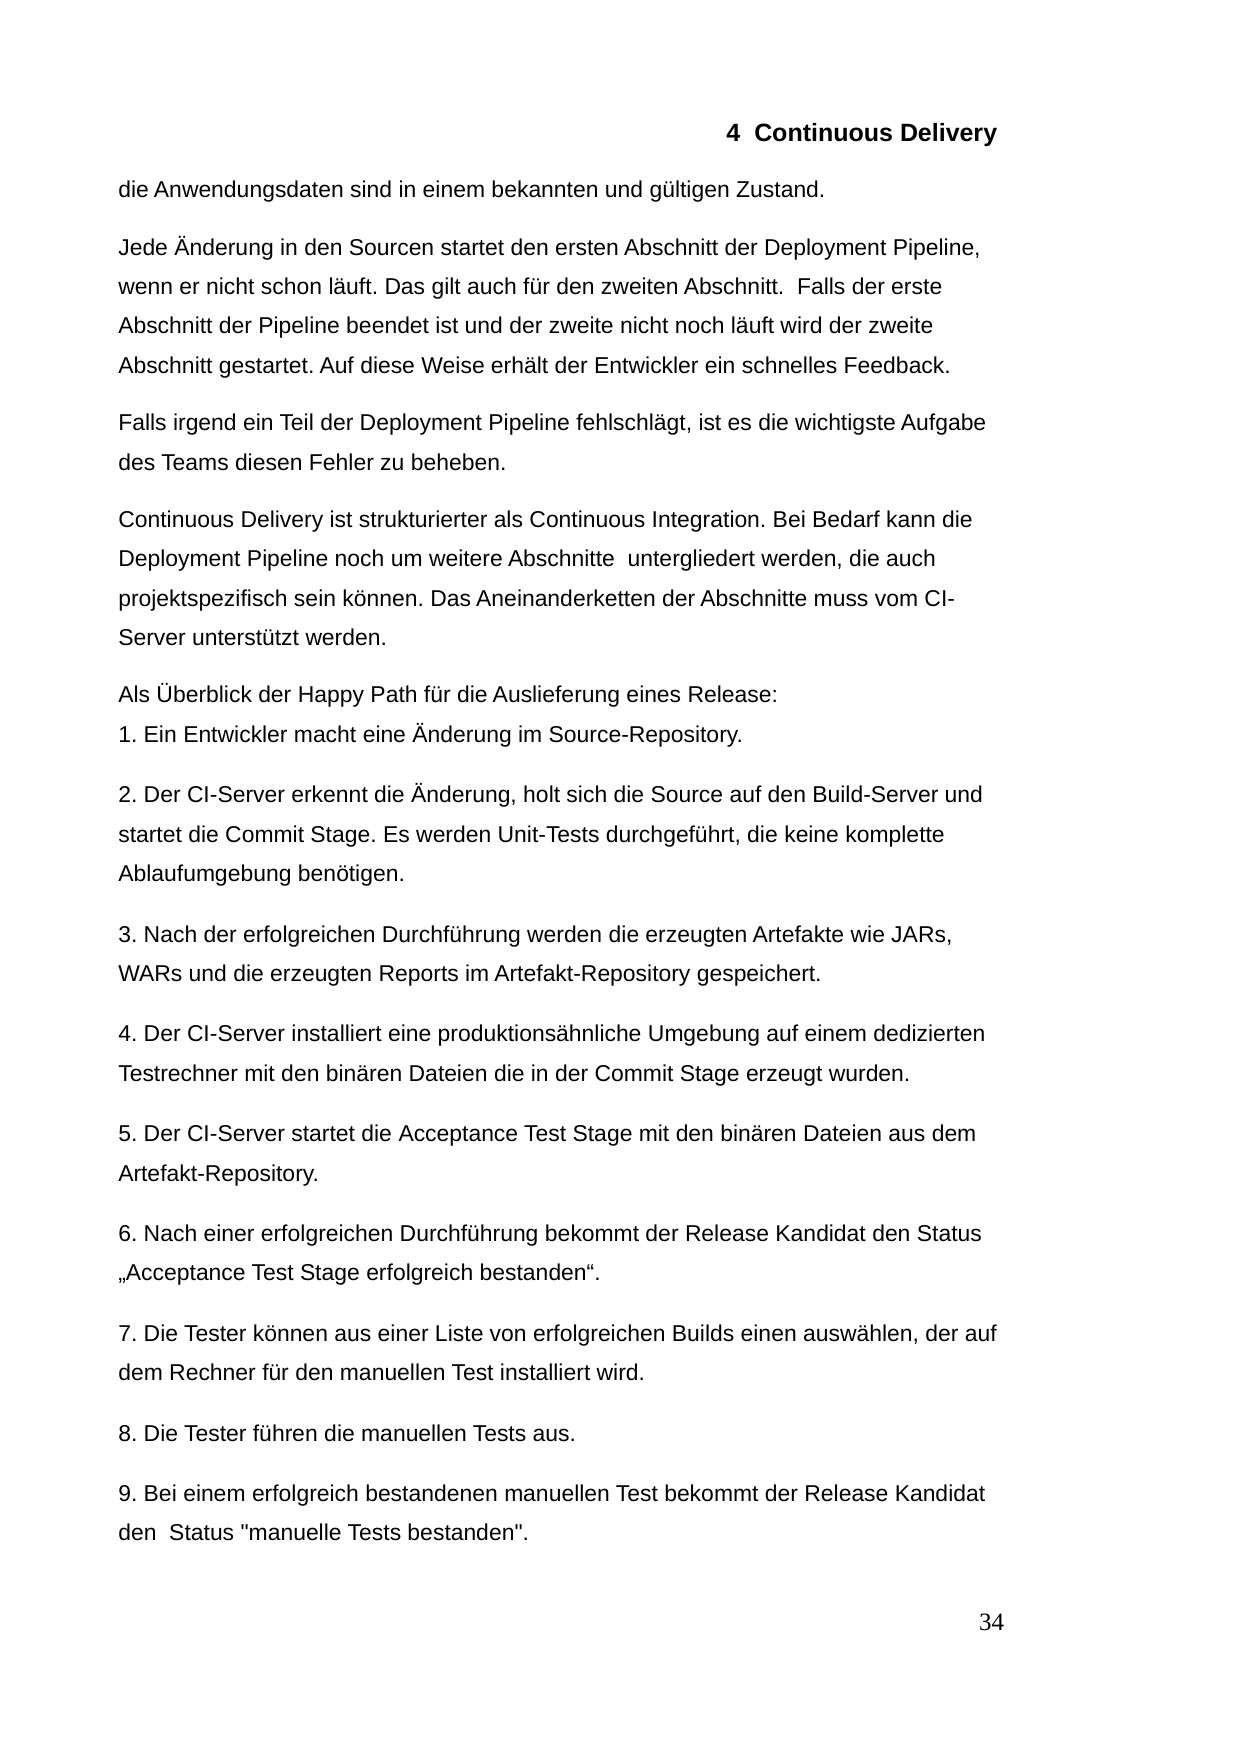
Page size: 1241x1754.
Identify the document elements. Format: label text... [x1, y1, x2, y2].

text Falls irgend ein Teil der Deployment Pipeline fehlschlägt, ist es die wichtigste Aufgabe des Teams diesen Fehler zu beheben. [118, 409, 1004, 475]
text die Anwendungsdaten sind in einem bekannten und gültigen Zustand. [118, 176, 1004, 203]
text 9. Bei einem erfolgreich bestandenen manuellen Test bekommt der Release Kandidat den Status "manuelle Tests bestanden". [118, 1480, 1004, 1546]
text 5. Der CI-Server startet die Acceptance Test Stage mit den binären Dateien aus dem Artefakt-Repository. [118, 1120, 1004, 1186]
text 6. Nach einer erfolgreichen Durchführung bekommt der Release Kandidat den Status „Acceptance Test Stage erfolgreich bestanden“. [118, 1220, 1004, 1286]
text Jede Änderung in den Sourcen startet den ersten Abschnitt der Deployment Pipeline, wenn er nicht schon läuft. Das gilt auch für den zweiten Abschnitt. Falls der erste Abschnitt der Pipeline beendet ist und der zweite nicht noch läuft wird der zweite Abschnitt gestartet. Auf diese Weise erhält der Entwickler ein schnelles Feedback. [118, 233, 1004, 378]
text 1. Ein Entwickler macht eine Änderung im Source-Repository. [118, 721, 1004, 747]
text Continuous Delivery ist strukturierter als Continuous Integration. Bei Bedarf kann die Deployment Pipeline noch um weitere Abschnitte untergliedert werden, die auch projektspezifisch sein können. Das Aneinanderketten der Abschnitte muss vom CI-Server unterstützt werden. [118, 506, 1004, 651]
text 2. Der CI-Server erkennt die Änderung, holt sich die Source auf den Build-Server und startet die Commit Stage. Es werden Unit-Tests durchgeführt, die keine komplette Ablaufumgebung benötigen. [118, 781, 1004, 887]
text 4. Der CI-Server installiert eine produktionsähnliche Umgebung auf einem dedizierten Testrechner mit den binären Dateien die in der Commit Stage erzeugt wurden. [118, 1020, 1004, 1086]
text 3. Nach der erfolgreichen Durchführung werden die erzeugten Artefakte wie JARs, WARs und die erzeugten Reports im Artefakt-Repository gespeichert. [118, 921, 1004, 986]
text Als Überblick der Happy Path für die Auslieferung eines Release: [118, 681, 1004, 708]
text 8. Die Tester führen die manuellen Tests aus. [118, 1419, 1004, 1446]
text 7. Die Tester können aus einer Liste von erfolgreichen Builds einen auswählen, der auf dem Rechner für den manuellen Test installiert wird. [118, 1320, 1004, 1386]
